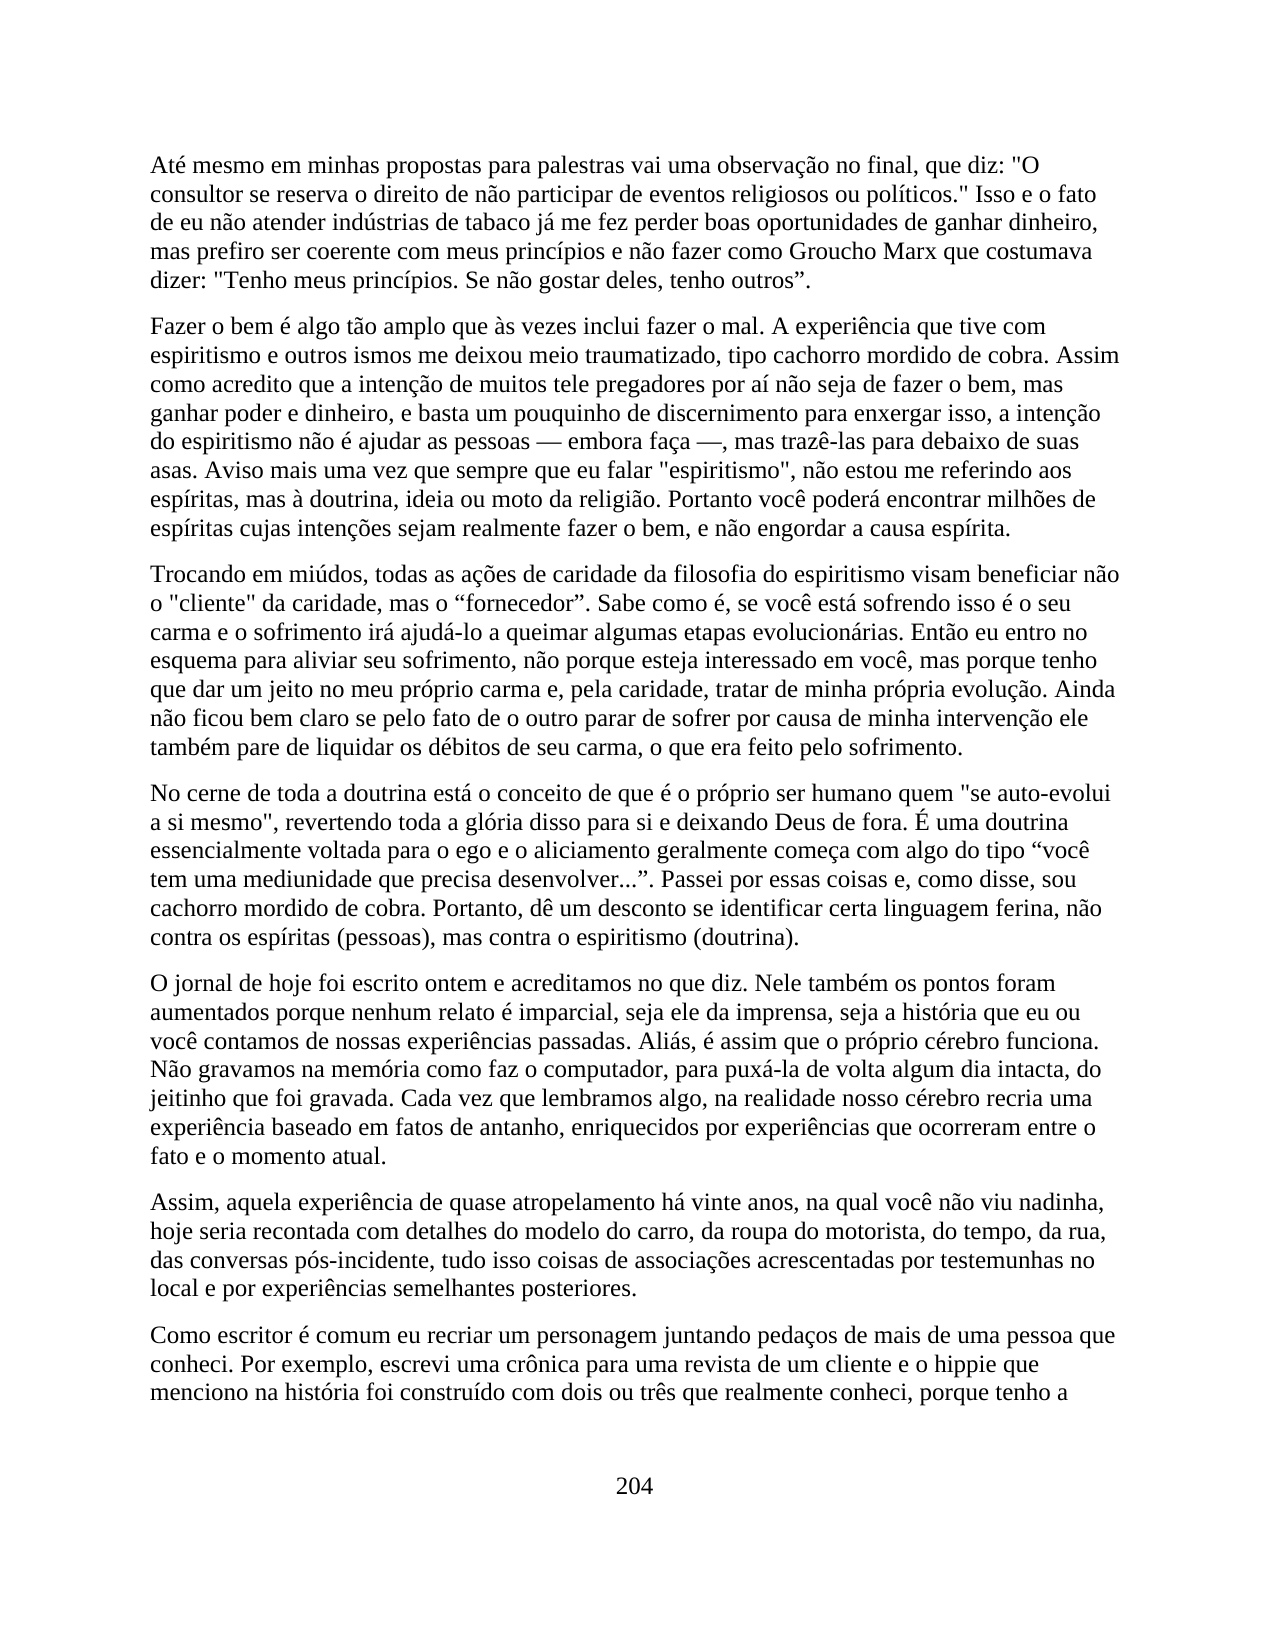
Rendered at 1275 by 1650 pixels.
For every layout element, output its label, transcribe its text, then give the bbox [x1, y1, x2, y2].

text O jornal de hoje foi escrito ontem e acreditamos no que diz. Nele também os pontos foram aumentados porque nenhum relato é imparcial, seja ele da imprensa, seja a história que eu ou você contamos de nossas experiências passadas. Aliás, é assim que o próprio cérebro funciona. Não gravamos na memória como faz o computador, para puxá-la de volta algum dia intacta, do jeitinho que foi gravada. Cada vez que lembramos algo, na realidade nosso cérebro recria uma experiência baseado em fatos de antanho, enriquecidos por experiências que ocorreram entre o fato e o momento atual. [150, 968, 1125, 1169]
text Trocando em miúdos, todas as ações de caridade da filosofia do espiritismo visam beneficiar não o "cliente" da caridade, mas o “fornecedor”. Sabe como é, se você está sofrendo isso é o seu carma e o sofrimento irá ajudá-lo a queimar algumas etapas evolucionárias. Então eu entro no esquema para aliviar seu sofrimento, não porque esteja interessado em você, mas porque tenho que dar um jeito no meu próprio carma e, pela caridade, tratar de minha própria evolução. Ainda não ficou bem claro se pelo fato de o outro parar de sofrer por causa de minha intervenção ele também pare de liquidar os débitos de seu carma, o que era feito pelo sofrimento. [150, 559, 1125, 760]
text Até mesmo em minhas propostas para palestras vai uma observação no final, que diz: "O consultor se reserva o direito de não participar de eventos religiosos ou políticos." Isso e o fato de eu não atender indústrias de tabaco já me fez perder boas oportunidades de ganhar dinheiro, mas prefiro ser coerente com meus princípios e não fazer como Groucho Marx que costumava dizer: "Tenho meus princípios. Se não gostar deles, tenho outros”. [150, 150, 1125, 294]
text No cerne de toda a doutrina está o conceito de que é o próprio ser humano quem "se auto-evolui a si mesmo", revertendo toda a glória disso para si e deixando Deus de fora. É uma doutrina essencialmente voltada para o ego e o aliciamento geralmente começa com algo do tipo “você tem uma mediunidade que precisa desenvolver...”. Passei por essas coisas e, como disse, sou cachorro mordido de cobra. Portanto, dê um desconto se identificar certa linguagem ferina, não contra os espíritas (pessoas), mas contra o espiritismo (doutrina). [150, 778, 1125, 951]
text Assim, aquela experiência de quase atropelamento há vinte anos, na qual você não viu nadinha, hoje seria recontada com detalhes do modelo do carro, da roupa do motorista, do tempo, da rua, das conversas pós-incidente, tudo isso coisas de associações acrescentadas por testemunhas no local e por experiências semelhantes posteriores. [150, 1187, 1125, 1302]
text Fazer o bem é algo tão amplo que às vezes inclui fazer o mal. A experiência que tive com espiritismo e outros ismos me deixou meio traumatizado, tipo cachorro mordido de cobra. Assim como acredito que a intenção de muitos tele pregadores por aí não seja de fazer o bem, mas ganhar poder e dinheiro, e basta um pouquinho de discernimento para enxergar isso, a intenção do espiritismo não é ajudar as pessoas — embora faça —, mas trazê-las para debaixo de suas asas. Aviso mais uma vez que sempre que eu falar "espiritismo", não estou me referindo aos espíritas, mas à doutrina, ideia ou moto da religião. Portanto você poderá encontrar milhões de espíritas cujas intenções sejam realmente fazer o bem, e não engordar a causa espírita. [150, 311, 1125, 541]
text Como escritor é comum eu recriar um personagem juntando pedaços de mais de uma pessoa que conheci. Por exemplo, escrevi uma crônica para uma revista de um cliente e o hippie que menciono na história foi construído com dois ou três que realmente conheci, porque tenho a [150, 1320, 1125, 1406]
